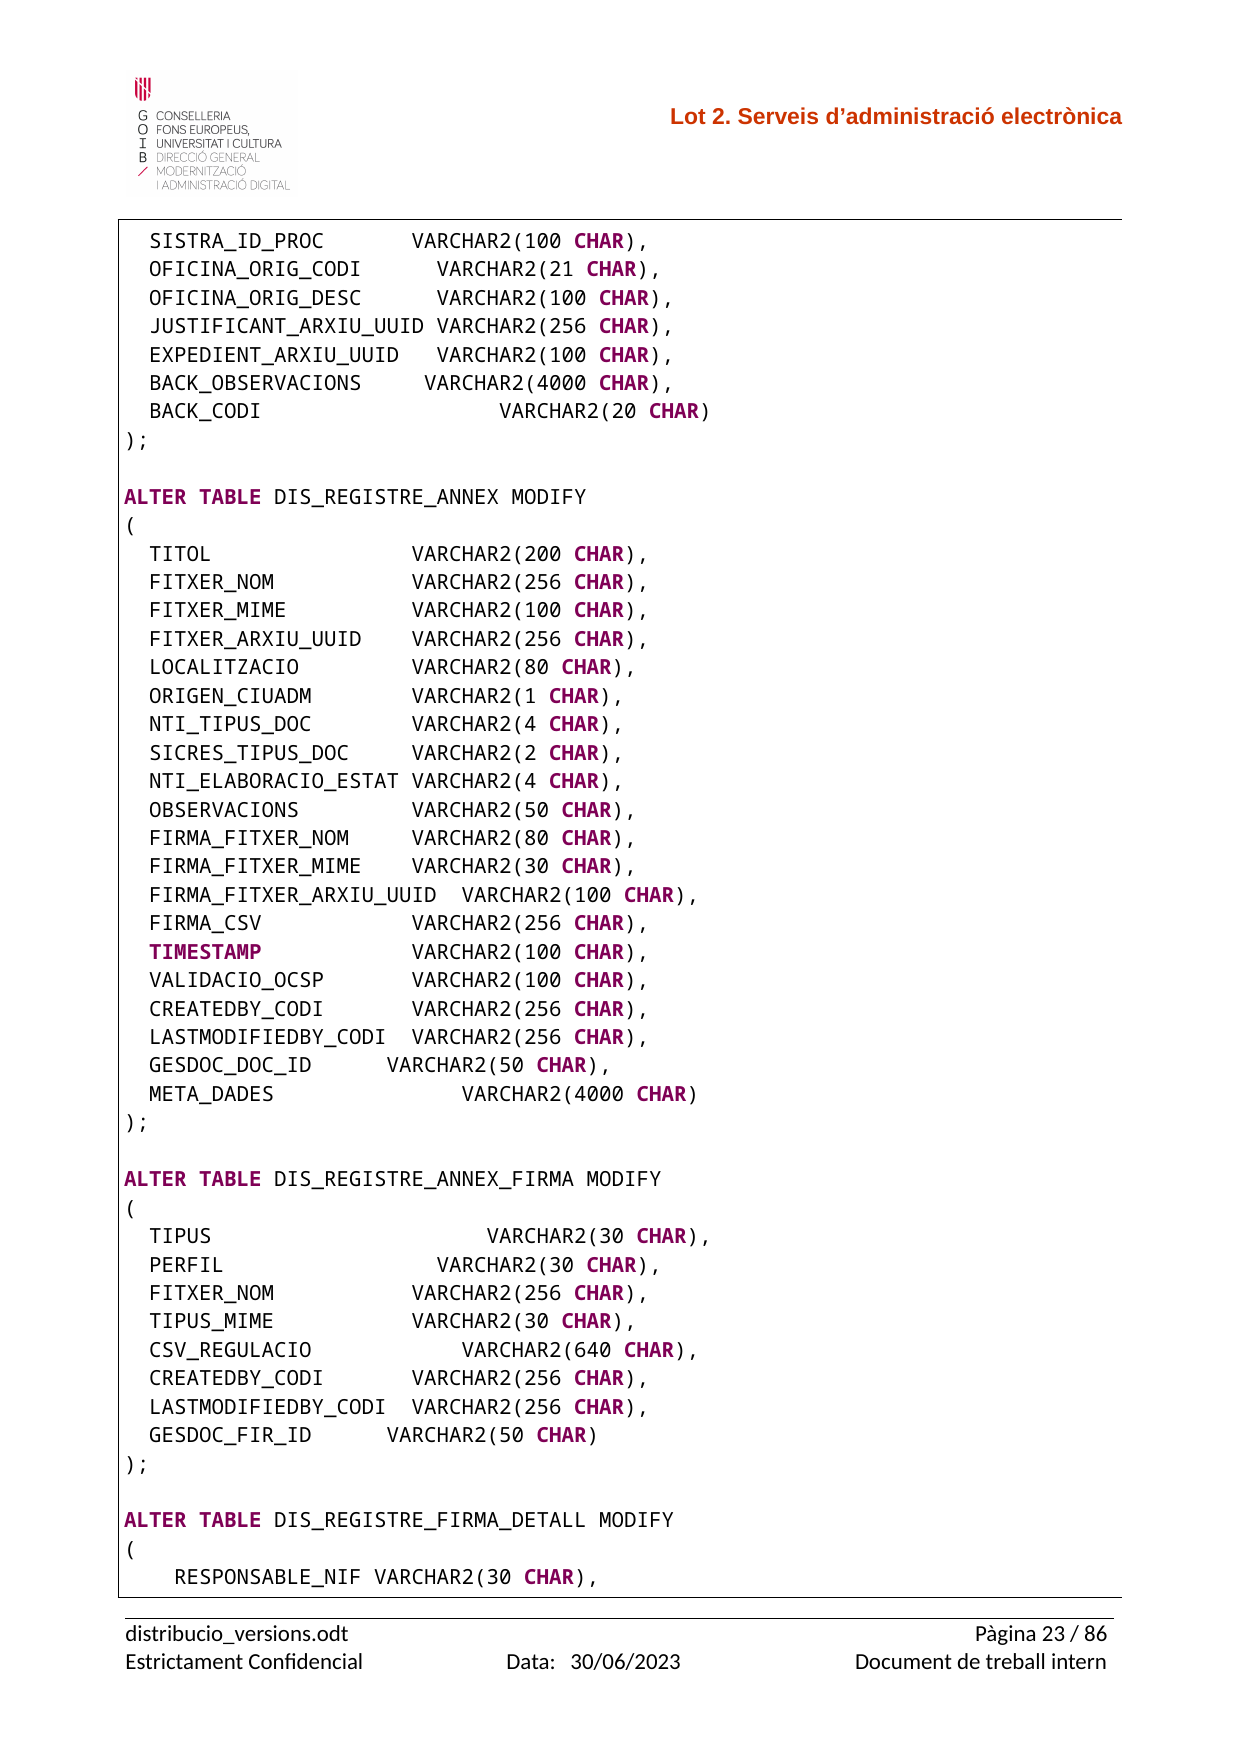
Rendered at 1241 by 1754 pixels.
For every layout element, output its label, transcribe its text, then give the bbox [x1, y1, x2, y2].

table_header SISTRA_ID_PROC VARCHAR2(100 CHAR), OFICINA_ORIG_CODI VARCHAR2(21 CHAR), OFICINA_ORIG_DESC VARCHAR2(100 CHAR), JUSTIFICANT_ARXIU_UUID VARCHAR2(256 CHAR), EXPEDIENT_ARXIU_UUID VARCHAR2(100 CHAR), BACK_OBSERVACIONS VARCHAR2(4000 CHAR), BACK_CODI VARCHAR2(20 CHAR) ); ALTER TABLE DIS_REGISTRE_ANNEX MODIFY ( TITOL VARCHAR2(200 CHAR), FITXER_NOM VARCHAR2(256 CHAR), FITXER_MIME VARCHAR2(100 CHAR), FITXER_ARXIU_UUID VARCHAR2(256 CHAR), LOCALITZACIO VARCHAR2(80 CHAR), ORIGEN_CIUADM VARCHAR2(1 CHAR), NTI_TIPUS_DOC VARCHAR2(4 CHAR), SICRES_TIPUS_DOC VARCHAR2(2 CHAR), NTI_ELABORACIO_ESTAT VARCHAR2(4 CHAR), OBSERVACIONS VARCHAR2(50 CHAR), FIRMA_FITXER_NOM VARCHAR2(80 CHAR), FIRMA_FITXER_MIME VARCHAR2(30 CHAR), FIRMA_FITXER_ARXIU_UUID VARCHAR2(100 CHAR), FIRMA_CSV VARCHAR2(256 CHAR), TIMESTAMP VARCHAR2(100 CHAR), VALIDACIO_OCSP VARCHAR2(100 CHAR), CREATEDBY_CODI VARCHAR2(256 CHAR), LASTMODIFIEDBY_CODI VARCHAR2(256 CHAR), GESDOC_DOC_ID VARCHAR2(50 CHAR), META_DADES VARCHAR2(4000 CHAR) ); ALTER TABLE DIS_REGISTRE_ANNEX_FIRMA MODIFY ( TIPUS VARCHAR2(30 CHAR), PERFIL VARCHAR2(30 CHAR), FITXER_NOM VARCHAR2(256 CHAR), TIPUS_MIME VARCHAR2(30 CHAR), CSV_REGULACIO VARCHAR2(640 CHAR), CREATEDBY_CODI VARCHAR2(256 CHAR), LASTMODIFIEDBY_CODI VARCHAR2(256 CHAR), GESDOC_FIR_ID VARCHAR2(50 CHAR) ); ALTER TABLE DIS_REGISTRE_FIRMA_DETALL MODIFY ( RESPONSABLE_NIF VARCHAR2(30 CHAR), [119, 220, 1122, 1597]
picture [126, 70, 299, 197]
